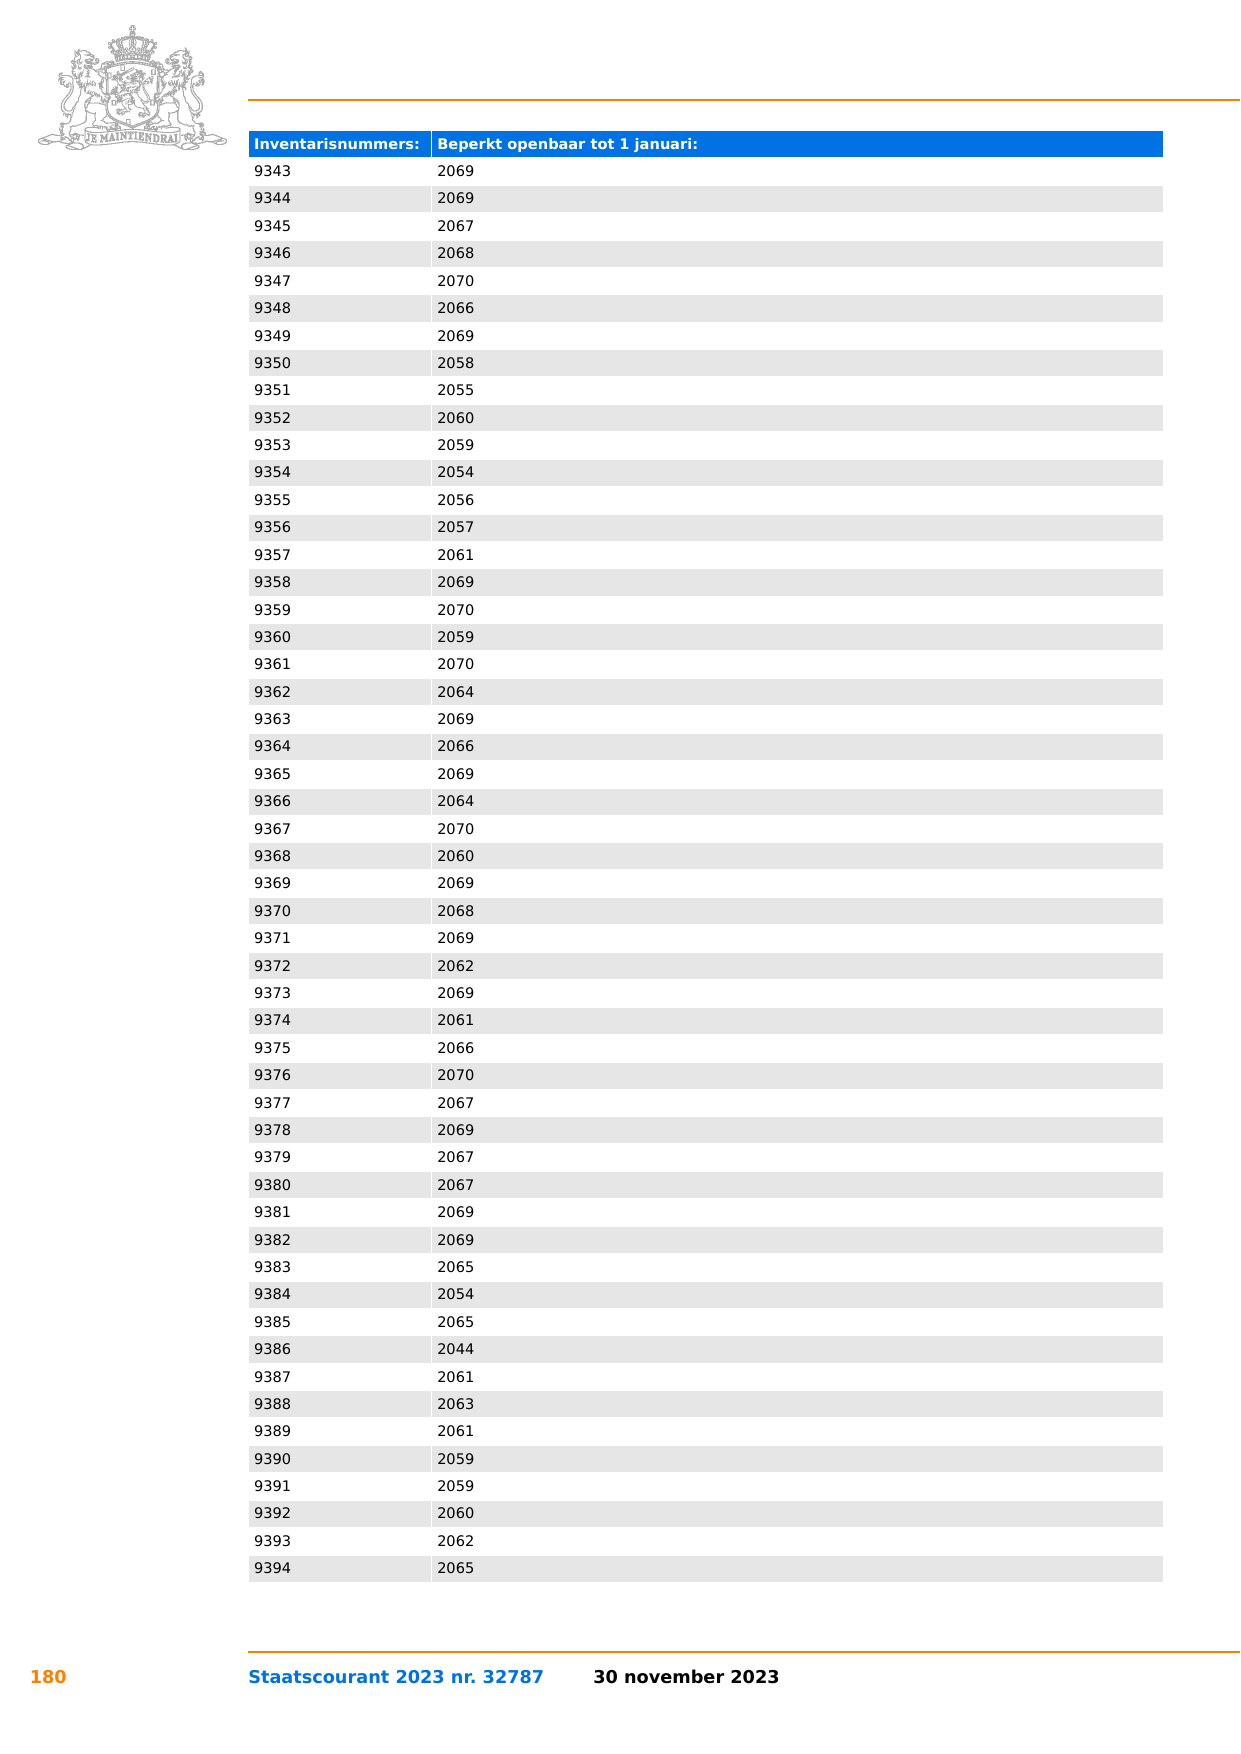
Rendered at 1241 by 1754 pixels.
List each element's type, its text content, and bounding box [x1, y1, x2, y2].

table_cell 2054 [432, 460, 1163, 486]
table_cell 9383 [249, 1254, 431, 1281]
table_cell 9392 [249, 1501, 431, 1527]
table_cell 9345 [249, 213, 431, 239]
table_cell 2069 [432, 871, 1163, 897]
table_cell 2066 [432, 295, 1163, 322]
table_cell 9362 [249, 679, 431, 705]
table_header Inventarisnummers: [249, 131, 431, 157]
table_cell 9385 [249, 1309, 431, 1335]
table_cell 2069 [432, 1227, 1163, 1253]
table_cell 2054 [432, 1282, 1163, 1308]
table_cell 2061 [432, 1419, 1163, 1445]
table_cell 2065 [432, 1254, 1163, 1281]
table_cell 2061 [432, 1364, 1163, 1390]
table_cell 9373 [249, 980, 431, 1007]
table_cell 9377 [249, 1090, 431, 1116]
table_cell 2061 [432, 542, 1163, 568]
table_cell 9349 [249, 323, 431, 349]
table_cell 9384 [249, 1282, 431, 1308]
table_cell 2065 [432, 1556, 1163, 1582]
table_cell 9382 [249, 1227, 431, 1253]
table_cell 2055 [432, 378, 1163, 404]
table_cell 2063 [432, 1391, 1163, 1417]
table_cell 9372 [249, 953, 431, 979]
table_cell 2070 [432, 597, 1163, 623]
table_cell 9359 [249, 597, 431, 623]
table_cell 2067 [432, 213, 1163, 239]
table_cell 9347 [249, 268, 431, 294]
table_cell 2066 [432, 1035, 1163, 1061]
table_cell 9353 [249, 432, 431, 459]
table_cell 9390 [249, 1446, 431, 1472]
table_cell 9361 [249, 651, 431, 678]
table_cell 2060 [432, 1501, 1163, 1527]
table_cell 2068 [432, 241, 1163, 267]
table_cell 2056 [432, 487, 1163, 513]
picture [38, 25, 227, 150]
table_cell 9379 [249, 1145, 431, 1171]
table_cell 9356 [249, 515, 431, 541]
table_cell 9388 [249, 1391, 431, 1417]
table_cell 9371 [249, 925, 431, 952]
table_cell 9344 [249, 186, 431, 212]
table_cell 9343 [249, 158, 431, 185]
table_cell 2069 [432, 1199, 1163, 1226]
table_cell 2062 [432, 1528, 1163, 1554]
table_cell 9393 [249, 1528, 431, 1554]
table_cell 9365 [249, 761, 431, 787]
table_cell 9370 [249, 898, 431, 924]
table_cell 2064 [432, 679, 1163, 705]
table_cell 9374 [249, 1008, 431, 1034]
table_cell 2069 [432, 569, 1163, 596]
table_cell 2067 [432, 1172, 1163, 1198]
table_cell 2066 [432, 734, 1163, 760]
table_cell 9350 [249, 350, 431, 376]
table_cell 9368 [249, 843, 431, 869]
table_cell 2069 [432, 706, 1163, 733]
table_cell 9389 [249, 1419, 431, 1445]
table_cell 9355 [249, 487, 431, 513]
table_cell 2060 [432, 843, 1163, 869]
table_cell 9369 [249, 871, 431, 897]
table_cell 2061 [432, 1008, 1163, 1034]
table_cell 9346 [249, 241, 431, 267]
table_cell 9380 [249, 1172, 431, 1198]
table_cell 2067 [432, 1145, 1163, 1171]
table_cell 2065 [432, 1309, 1163, 1335]
table_cell 2062 [432, 953, 1163, 979]
table_cell 9391 [249, 1473, 431, 1500]
table_cell 9375 [249, 1035, 431, 1061]
table_cell 9363 [249, 706, 431, 733]
table_header Beperkt openbaar tot 1 januari: [432, 131, 1163, 157]
table_cell 2059 [432, 624, 1163, 650]
table_cell 2069 [432, 186, 1163, 212]
table_cell 2058 [432, 350, 1163, 376]
table_cell 2059 [432, 432, 1163, 459]
table_cell 2059 [432, 1473, 1163, 1500]
table_cell 2069 [432, 980, 1163, 1007]
table_cell 2069 [432, 323, 1163, 349]
table_cell 9367 [249, 816, 431, 842]
table_cell 9351 [249, 378, 431, 404]
table_cell 2057 [432, 515, 1163, 541]
table_cell 9354 [249, 460, 431, 486]
table_cell 2069 [432, 1117, 1163, 1143]
table_cell 9376 [249, 1063, 431, 1089]
table_cell 9358 [249, 569, 431, 596]
table_cell 9381 [249, 1199, 431, 1226]
table_cell 2059 [432, 1446, 1163, 1472]
table_cell 2067 [432, 1090, 1163, 1116]
table_cell 2070 [432, 268, 1163, 294]
table_cell 9387 [249, 1364, 431, 1390]
table_cell 2070 [432, 1063, 1163, 1089]
table_cell 2064 [432, 789, 1163, 815]
table_cell 2068 [432, 898, 1163, 924]
table_cell 2069 [432, 925, 1163, 952]
table_cell 2044 [432, 1336, 1163, 1363]
table_cell 2060 [432, 405, 1163, 431]
table_cell 2069 [432, 158, 1163, 185]
table_cell 9348 [249, 295, 431, 322]
table_cell 2070 [432, 651, 1163, 678]
table_cell 2070 [432, 816, 1163, 842]
table_cell 2069 [432, 761, 1163, 787]
table_cell 9352 [249, 405, 431, 431]
table_cell 9386 [249, 1336, 431, 1363]
table_cell 9378 [249, 1117, 431, 1143]
table_cell 9394 [249, 1556, 431, 1582]
table_cell 9357 [249, 542, 431, 568]
table_cell 9364 [249, 734, 431, 760]
table_cell 9360 [249, 624, 431, 650]
table_cell 9366 [249, 789, 431, 815]
